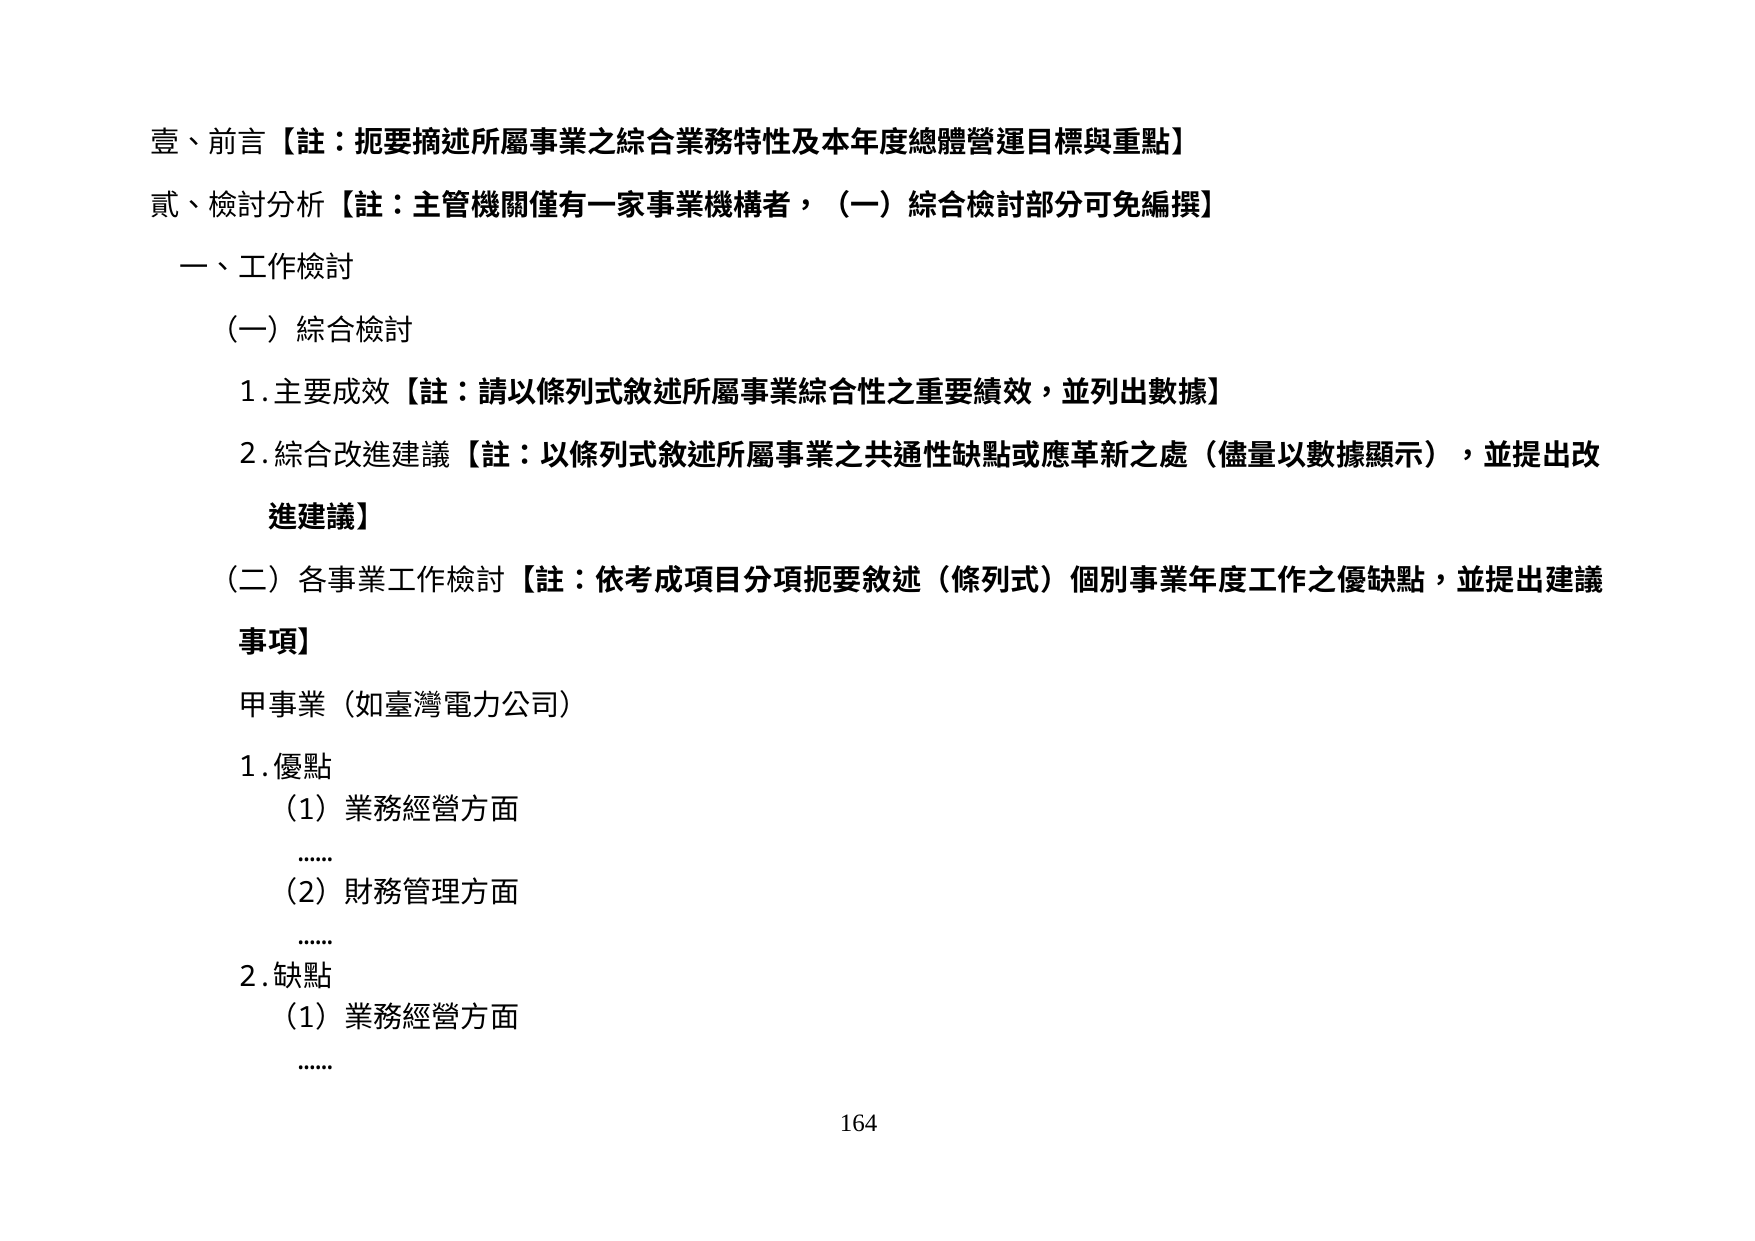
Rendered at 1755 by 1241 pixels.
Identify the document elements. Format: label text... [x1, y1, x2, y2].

text …… [298, 828, 1604, 869]
text 壹、前言【註：扼要摘述所屬事業之綜合業務特性及本年度總體營運目標與重點】 [150, 98, 1604, 161]
text 甲事業（如臺灣電力公司） [239, 661, 1604, 723]
text 2.缺點 [239, 953, 1604, 994]
text …… [298, 911, 1604, 953]
text 1.優點 [239, 723, 1604, 786]
text （一）綜合檢討 [209, 286, 1604, 348]
text （2）財務管理方面 [268, 869, 1604, 911]
text 2.綜合改進建議【註：以條列式敘述所屬事業之共通性缺點或應革新之處（儘量以數據顯示），並提出改進建議】 [239, 411, 1604, 536]
text （1）業務經營方面 [268, 994, 1604, 1036]
text 一、工作檢討 [179, 223, 1604, 286]
text （二）各事業工作檢討【註：依考成項目分項扼要敘述（條列式）個別事業年度工作之優缺點，並提出建議事項】 [209, 536, 1604, 661]
text …… [298, 1036, 1604, 1078]
text （1）業務經營方面 [268, 786, 1604, 828]
text 1.主要成效【註：請以條列式敘述所屬事業綜合性之重要績效，並列出數據】 [239, 348, 1604, 411]
text 貳、檢討分析【註：主管機關僅有一家事業機構者，（一）綜合檢討部分可免編撰】 [150, 161, 1604, 223]
